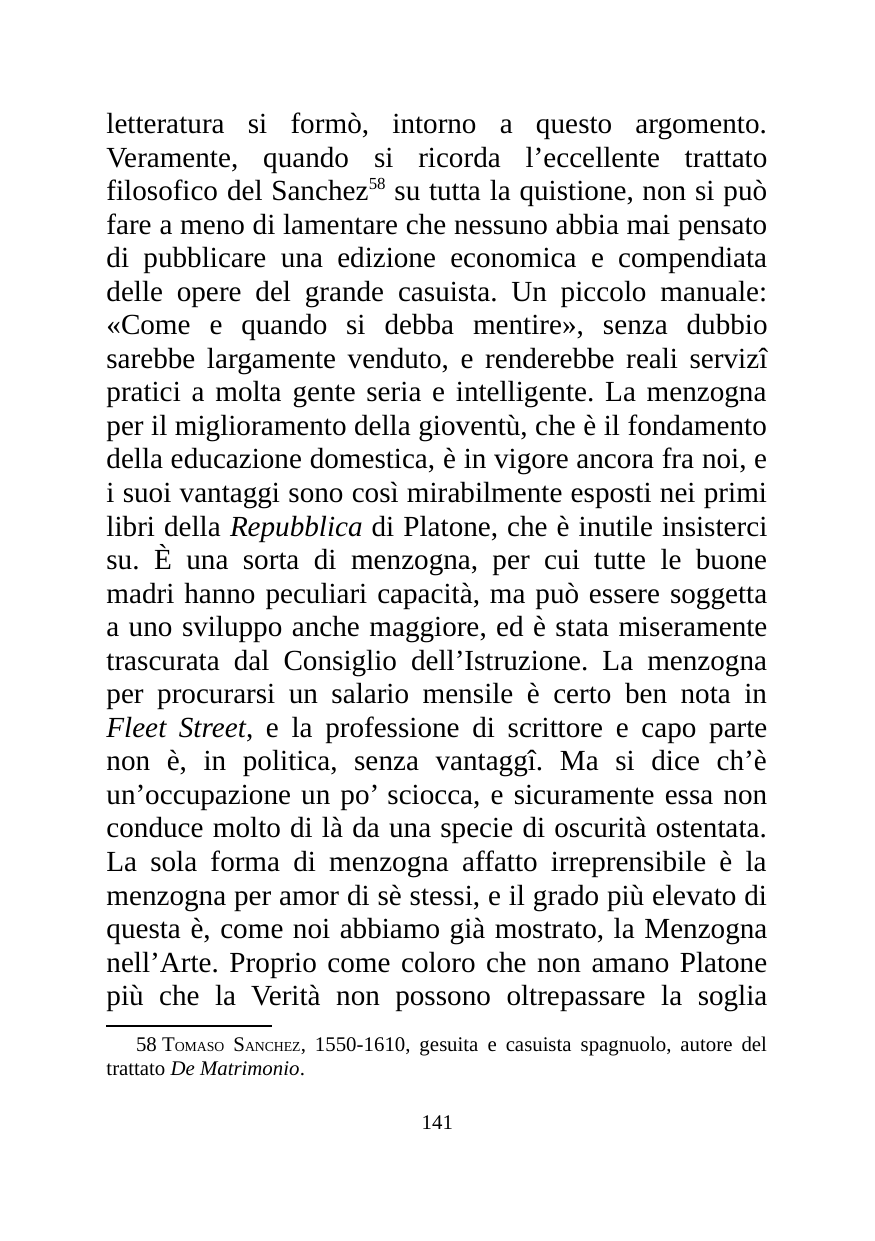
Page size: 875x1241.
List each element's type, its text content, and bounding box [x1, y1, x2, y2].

text letteratura si formò, intorno a questo argomento. Veramente, quando si ricorda l’eccellente trattato filosofico del Sanchez su tutta la quistione, non si può fare a meno di lamentare che nessuno abbia mai pensato di pubblicare una edizione economica e compendiata delle opere del grande casuista. Un piccolo manuale: «Come e quando si debba mentire», senza dubbio sarebbe largamente venduto, e renderebbe reali servizî pratici a molta gente seria e intelligente. La menzogna per il miglioramento della gioventù, che è il fondamento della educazione domestica, è in vigore ancora fra noi, e i suoi vantaggi sono così mirabilmente esposti nei primi libri della Repubblica di Platone, che è inutile insisterci su. È una sorta di menzogna, per cui tutte le buone madri hanno peculiari capacità, ma può essere soggetta a uno sviluppo anche maggiore, ed è stata miseramente trascurata dal Consiglio dell’Istruzione. La menzogna per procurarsi un salario mensile è certo ben nota in Fleet Street, e la professione di scrittore e capo parte non è, in politica, senza vantaggî. Ma si dice ch’è un’occupazione un po’ sciocca, e sicuramente essa non conduce molto di là da una specie di oscurità ostentata. La sola forma di menzogna affatto irreprensibile è la menzogna per amor di sè stessi, e il grado più elevato di questa è, come noi abbiamo già mostrato, la Menzogna nell’Arte. Proprio come coloro che non amano Platone più che la Verità non possono oltrepassare la soglia [106, 106, 768, 1012]
text Tomaso Sanchez, 1550-1610, gesuita e casuista spagnuolo, autore del trattato De Matrimonio. [106, 1032, 768, 1080]
